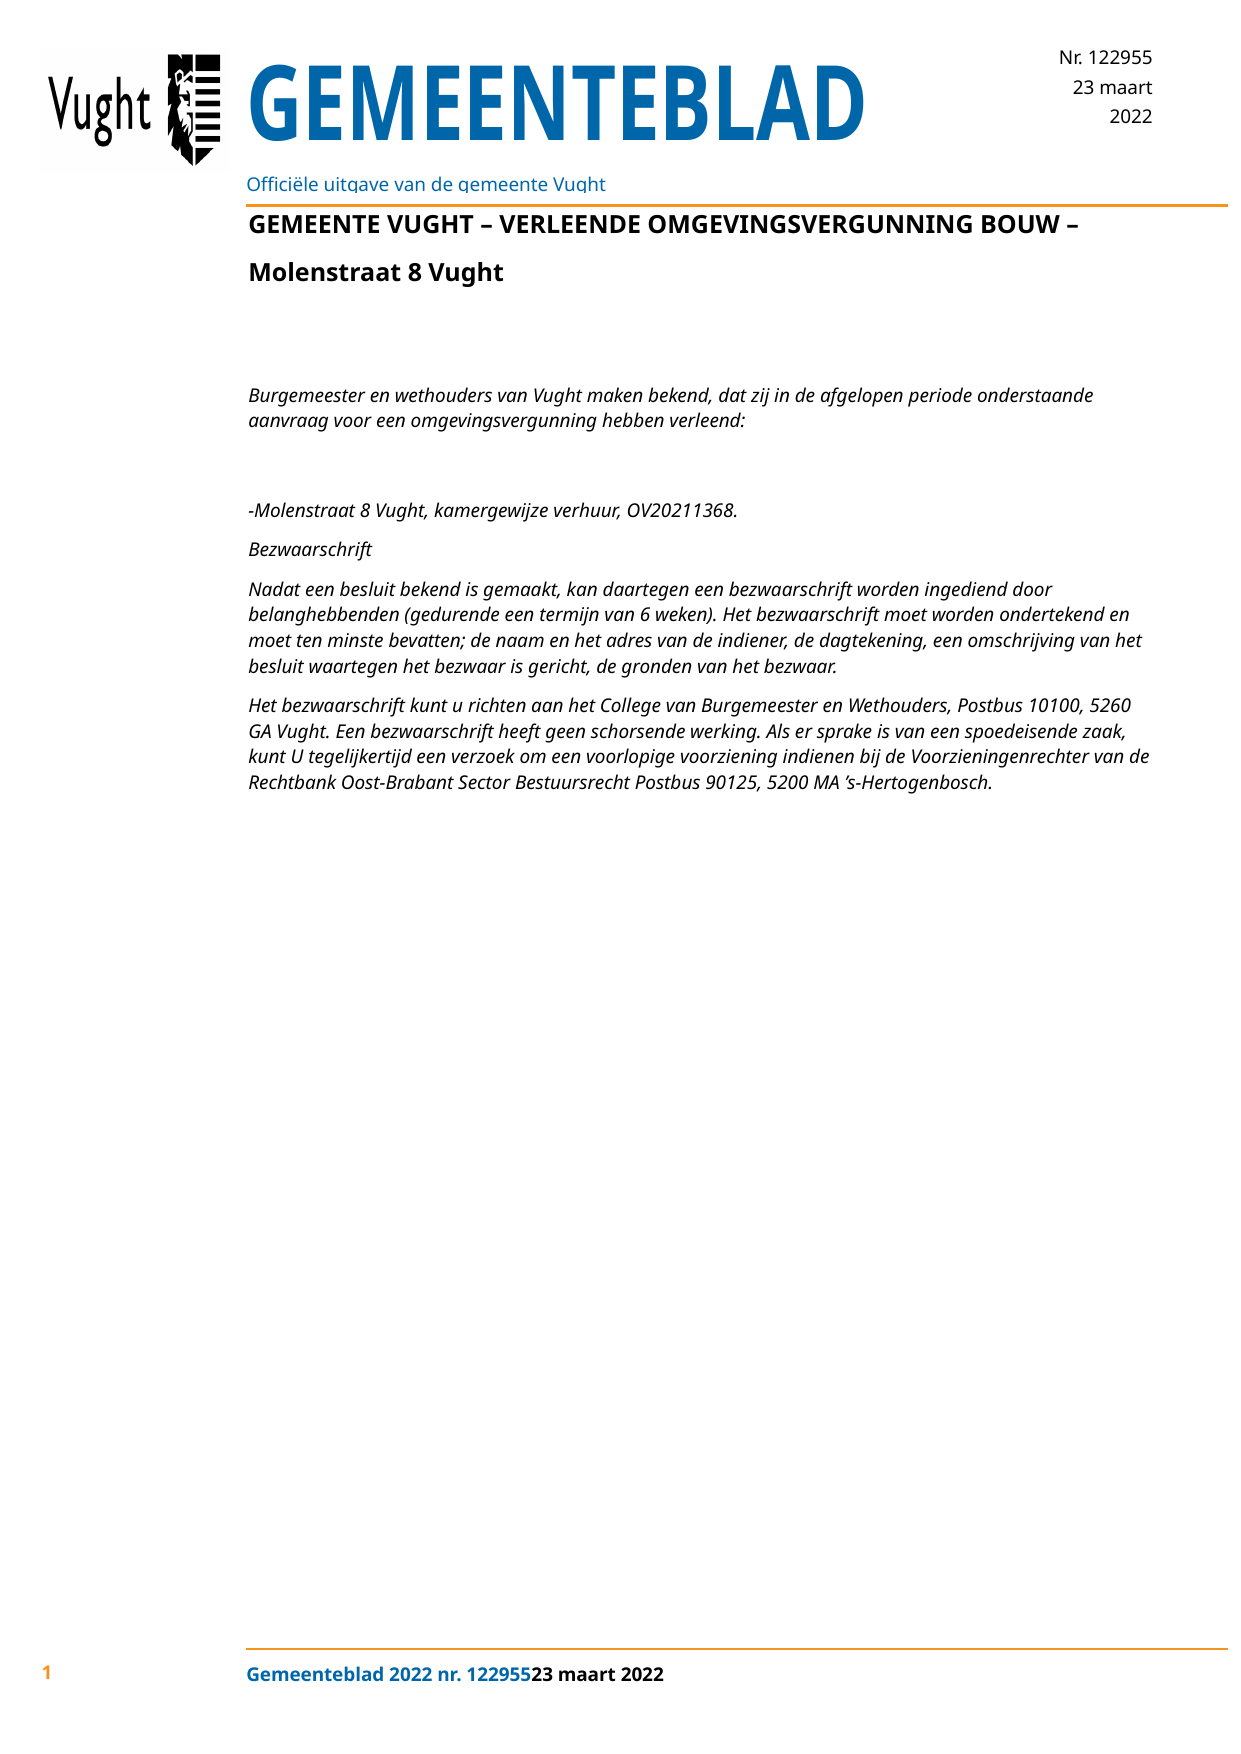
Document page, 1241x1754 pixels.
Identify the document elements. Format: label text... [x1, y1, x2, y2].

text Bezwaarschrift [248, 537, 1152, 562]
text GEMEENTE VUGHT – VERLEENDE OMGEVINGSVERGUNNING BOUW – Molenstraat 8 Vught [248, 207, 1152, 288]
picture [41, 47, 231, 172]
text -Molenstraat 8 Vught, kamergewijze verhuur, OV20211368. [248, 497, 1152, 523]
text Burgemeester en wethouders van Vught maken bekend, dat zij in de afgelopen periode onderstaande aanvraag voor een omgevingsvergunning hebben verleend: [248, 382, 1152, 433]
text Het bezwaarschrift kunt u richten aan het College van Burgemeester en Wethouders, Postbus 10100, 5260 GA Vught. Een bezwaarschrift heeft geen schorsende werking. Als er sprake is van een spoedeisende zaak, kunt U tegelijkertijd een verzoek om een voorlopige voorziening indienen bij de Voorzieningenrechter van de Rechtbank Oost-Brabant Sector Bestuursrecht Postbus 90125, 5200 MA ’s-Hertogenbosch. [248, 692, 1152, 795]
text Nadat een besluit bekend is gemaakt, kan daartegen een bezwaarschrift worden ingediend door belanghebbenden (gedurende een termijn van 6 weken). Het bezwaarschrift moet worden ondertekend en moet ten minste bevatten; de naam en het adres van de indiener, de dagtekening, een omschrijving van het besluit waartegen het bezwaar is gericht, de gronden van het bezwaar. [248, 576, 1152, 679]
